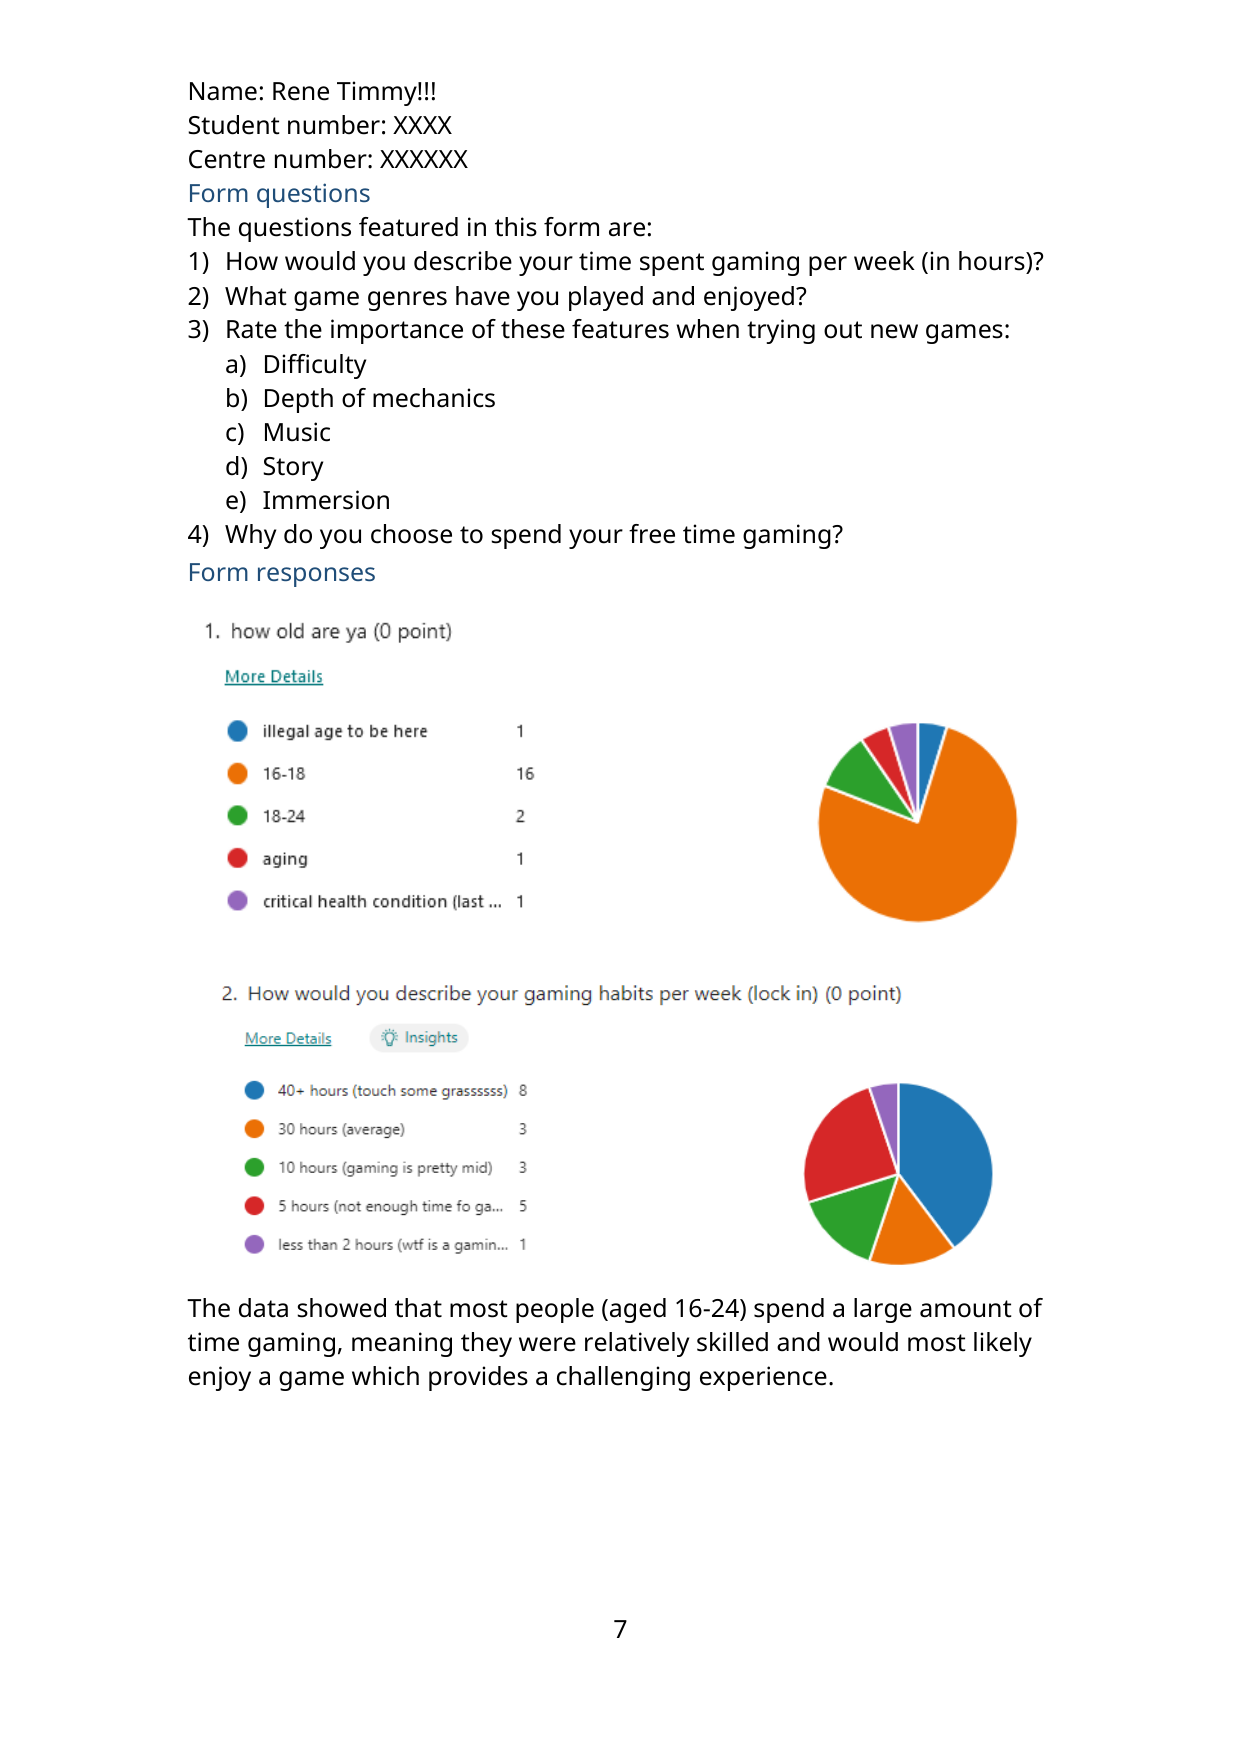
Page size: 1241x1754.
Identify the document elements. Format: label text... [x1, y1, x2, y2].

picture [187, 963, 1053, 1291]
list How would you describe your time spent gaming per week (in hours)? [187, 244, 1053, 278]
list Story [225, 448, 1053, 482]
subtitle Form responses [187, 555, 1053, 589]
list Why do you choose to spend your free time gaming? [187, 517, 1053, 551]
text [187, 938, 1053, 963]
list Immersion [225, 482, 1053, 517]
text The data showed that most people (aged 16-24) spend a large amount of time gaming, meaning they were relatively skilled and would most likely enjoy a game which provides a challenging experience. [187, 1291, 1053, 1392]
subtitle Form questions [187, 176, 1053, 210]
list Difficulty [225, 346, 1053, 380]
picture [187, 605, 1053, 938]
list What game genres have you played and enjoyed? [187, 278, 1053, 312]
text [187, 589, 1053, 605]
list Rate the importance of these features when trying out new games: [187, 312, 1053, 346]
list Depth of mechanics [225, 380, 1053, 414]
list Music [225, 414, 1053, 448]
text The questions featured in this form are: [187, 210, 1053, 244]
